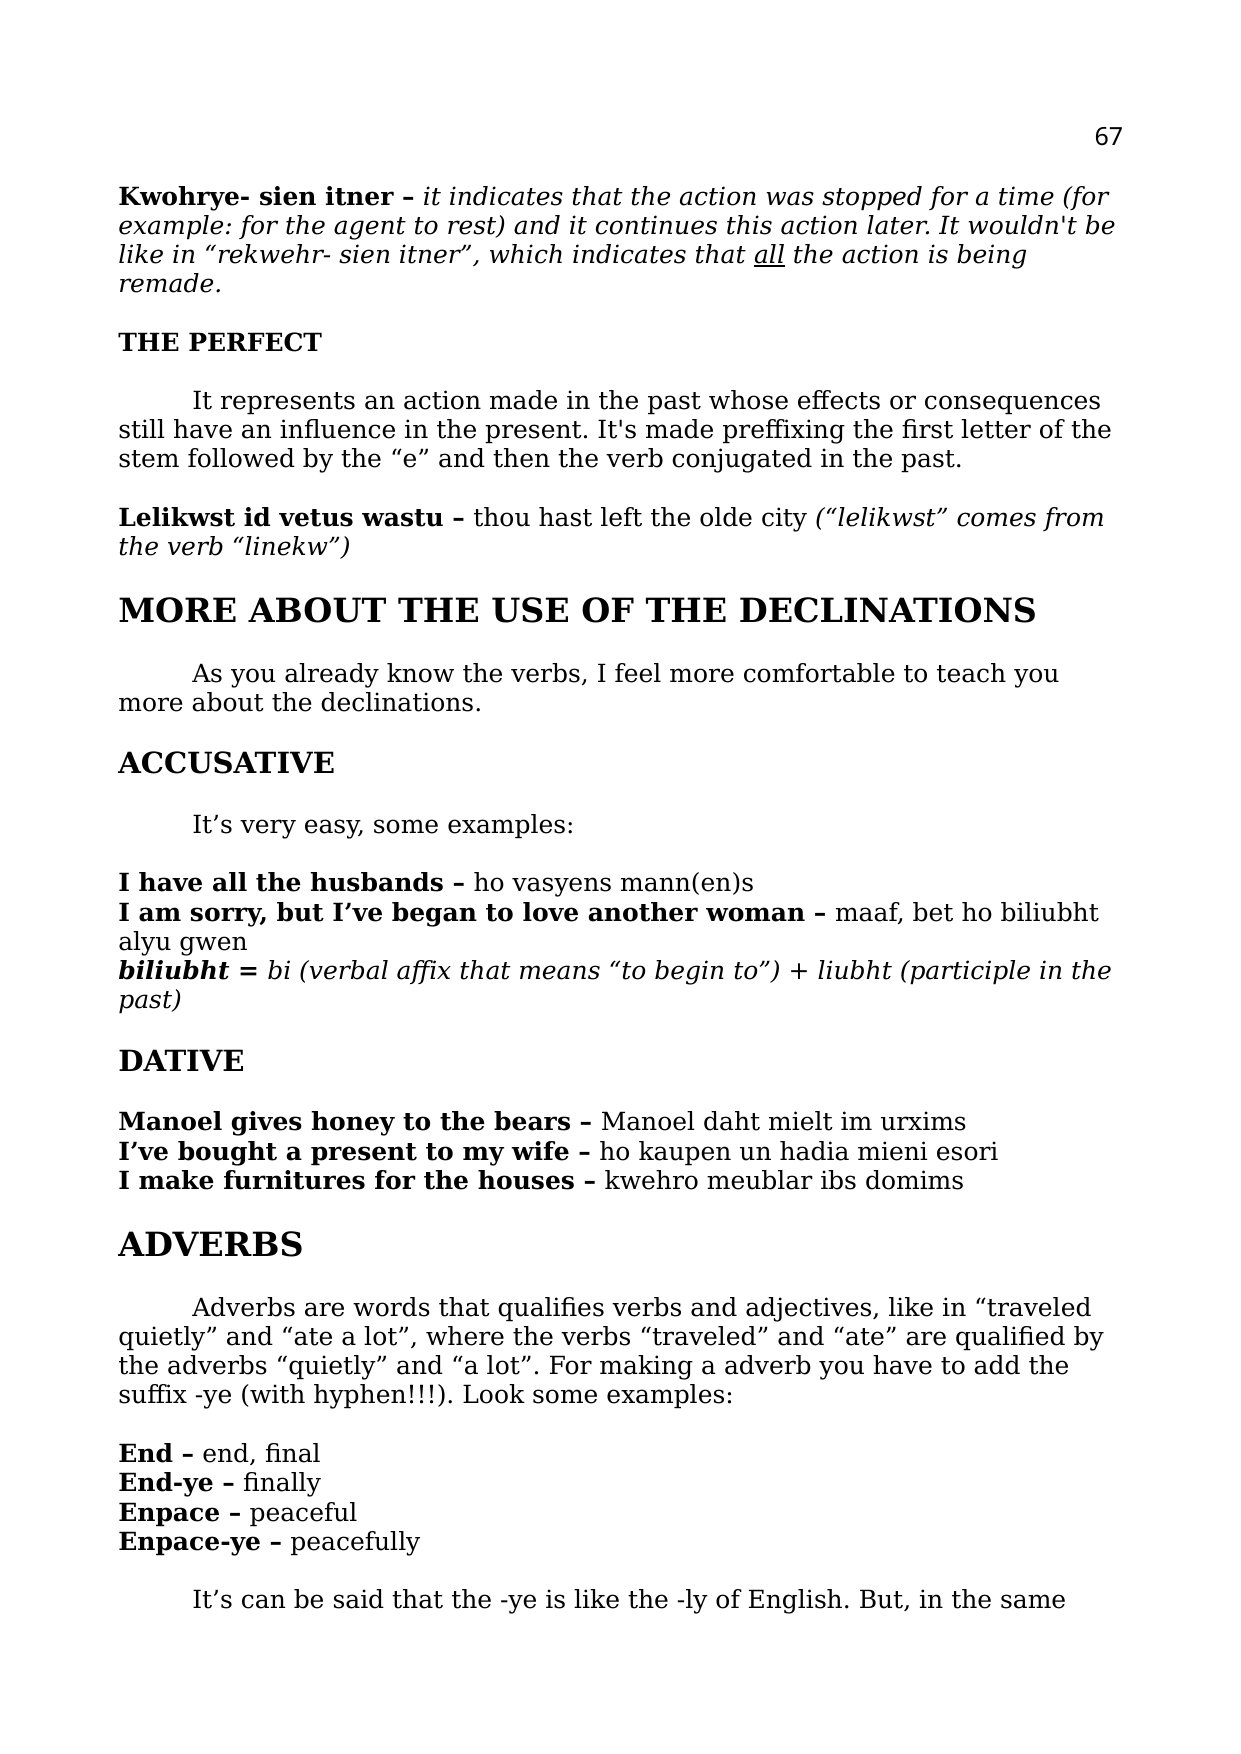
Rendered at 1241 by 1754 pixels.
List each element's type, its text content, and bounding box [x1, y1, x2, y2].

text Manoel gives honey to the bears – Manoel daht mielt im urxims I’ve bought a present to my wife – ho kaupen un hadia mieni esori I make furnitures for the houses – kwehro meublar ibs domims [118, 1107, 1123, 1195]
subtitle DATIVE [118, 1044, 1123, 1078]
subtitle ADVERBS [118, 1224, 1123, 1264]
text It’s very easy, some examples: [118, 810, 1123, 839]
subtitle THE PERFECT [118, 328, 1123, 357]
subtitle MORE ABOUT THE USE OF THE DECLINATIONS [118, 591, 1123, 630]
text It represents an action made in the past whose effects or consequences still have an influence in the present. It's made preffixing the first letter of the stem followed by the “e” and then the verb conjugated in the past. [118, 386, 1123, 474]
text As you already know the verbs, I feel more comfortable to teach you more about the declinations. [118, 659, 1123, 717]
text biliubht = bi (verbal affix that means “to begin to”) + liubht (participle in the past) [118, 956, 1123, 1015]
text Enpace – peaceful [118, 1497, 1123, 1527]
text I have all the husbands – ho vasyens mann(en)s [118, 868, 1123, 898]
text Enpace-ye – peacefully [118, 1527, 1123, 1556]
text I am sorry, but I’ve began to love another woman – maaf, bet ho biliubht alyu gwen [118, 898, 1123, 956]
text End – end, final [118, 1439, 1123, 1468]
subtitle ACCUSATIVE [118, 746, 1123, 781]
text Lelikwst id vetus wastu – thou hast left the olde city (“lelikwst” comes from the verb “linekw”) [118, 503, 1123, 561]
text Adverbs are words that qualifies verbs and adjectives, like in “traveled quietly” and “ate a lot”, where the verbs “traveled” and “ate” are qualified by the adverbs “quietly” and “a lot”. For making a adverb you have to add the suffix -ye (with hyphen!!!). Look some examples: [118, 1293, 1123, 1409]
text Kwohrye- sien itner – it indicates that the action was stopped for a time (for example: for the agent to rest) and it continues this action later. It wouldn't be like in “rekwehr- sien itner”, which indicates that all the action is being remade. [118, 182, 1123, 298]
text End-ye – finally [118, 1468, 1123, 1497]
text It’s can be said that the -ye is like the -ly of English. But, in the same [118, 1585, 1123, 1614]
